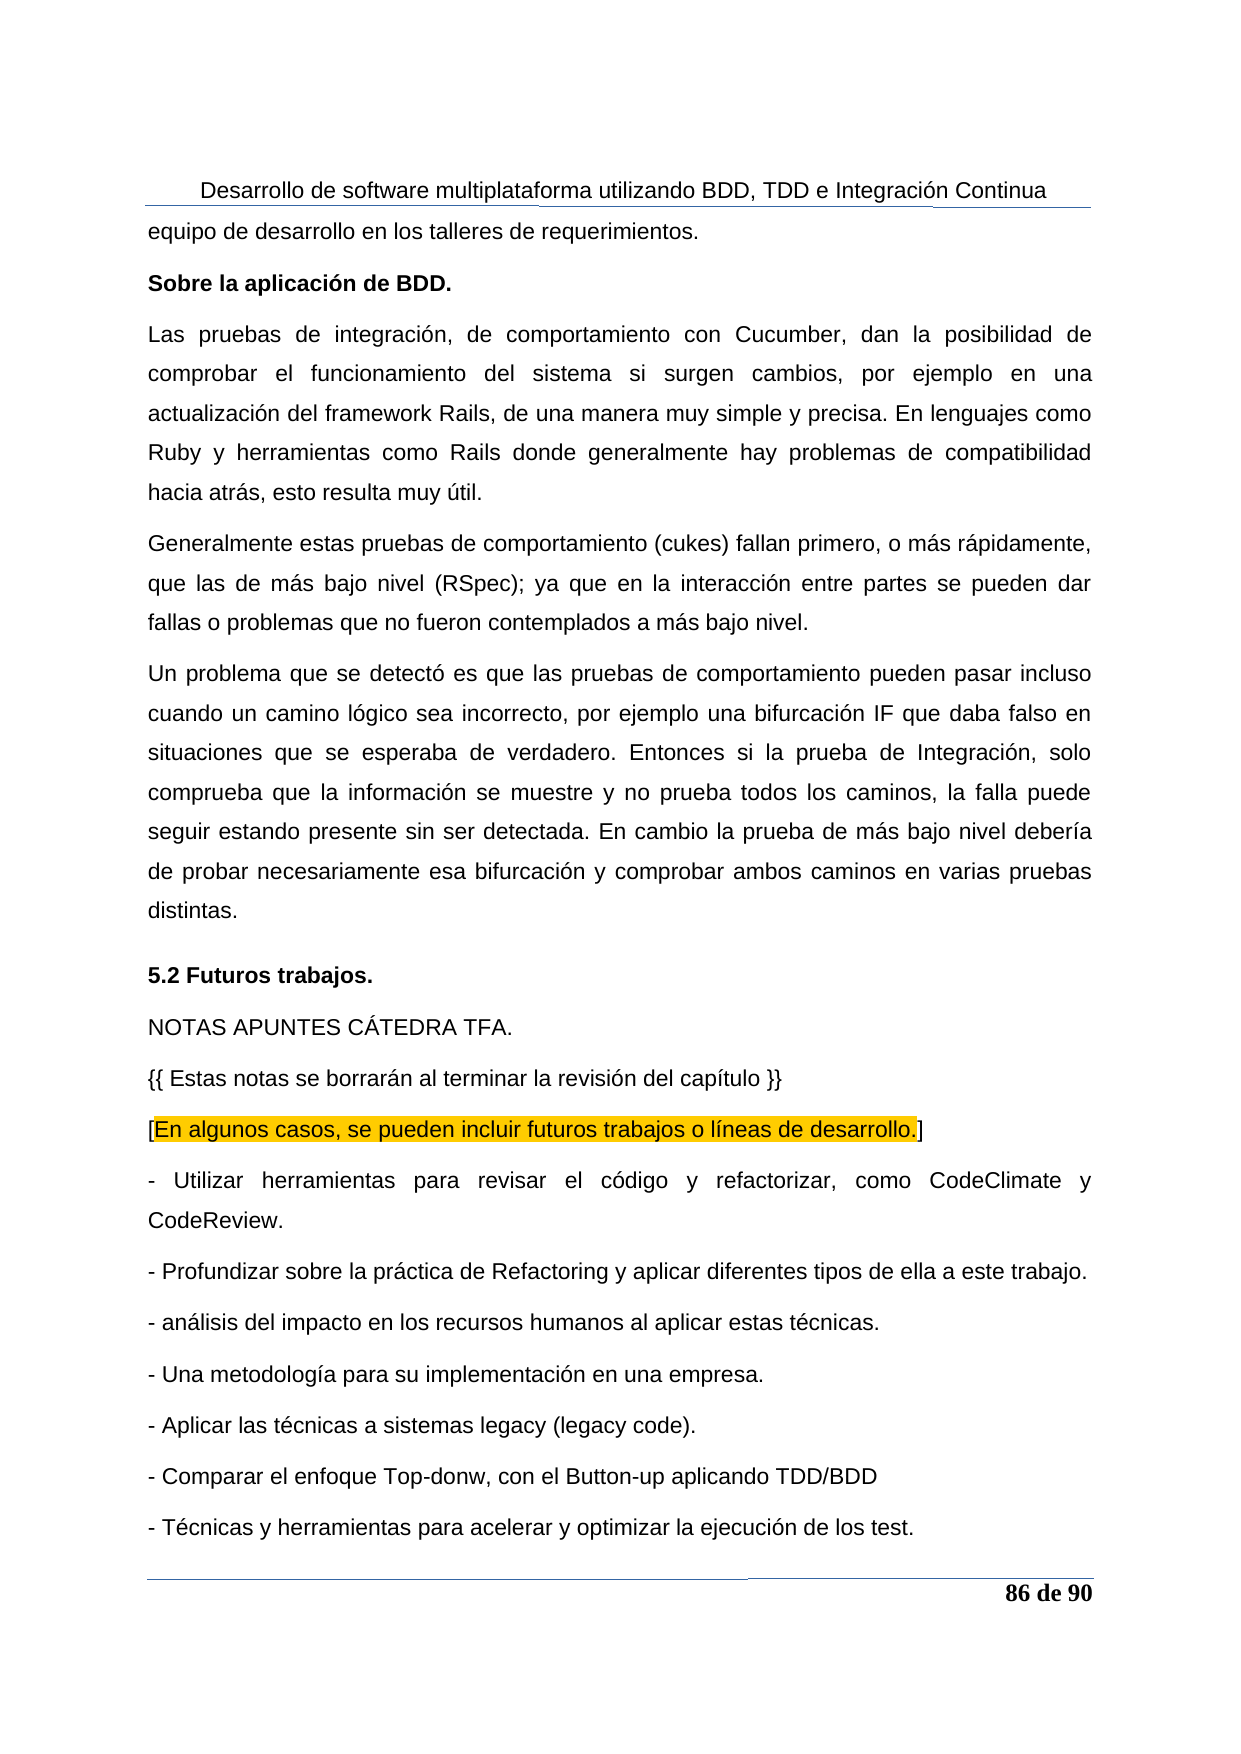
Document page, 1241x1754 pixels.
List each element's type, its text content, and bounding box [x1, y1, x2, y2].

text - Aplicar las técnicas a sistemas legacy (legacy code). [148, 1412, 1093, 1438]
text - Utilizar herramientas para revisar el código y refactorizar, como CodeClimate y CodeReview. [148, 1167, 1093, 1233]
text {{ Estas notas se borrarán al terminar la revisión del capítulo }} [148, 1065, 1093, 1091]
text Un problema que se detectó es que las pruebas de comportamiento pueden pasar incluso cuando un camino lógico sea incorrecto, por ejemplo una bifurcación IF que daba falso en situaciones que se esperaba de verdadero. Entonces si la prueba de Integración, solo comprueba que la información se muestre y no prueba todos los caminos, la falla puede seguir estando presente sin ser detectada. En cambio la prueba de más bajo nivel debería de probar necesariamente esa bifurcación y comprobar ambos caminos en varias pruebas distintas. [148, 660, 1093, 923]
text [En algunos casos, se pueden incluir futuros trabajos o líneas de desarrollo.] [148, 1116, 1093, 1142]
subtitle 5.2 Futuros trabajos. [148, 962, 1093, 988]
text - Una metodología para su implementación en una empresa. [148, 1361, 1093, 1387]
text NOTAS APUNTES CÁTEDRA TFA. [148, 1013, 1093, 1040]
text - Técnicas y herramientas para acelerar y optimizar la ejecución de los test. [148, 1514, 1093, 1541]
text - Profundizar sobre la práctica de Refactoring y aplicar diferentes tipos de ella a este trabajo. [148, 1258, 1093, 1284]
text Las pruebas de integración, de comportamiento con Cucumber, dan la posibilidad de comprobar el funcionamiento del sistema si surgen cambios, por ejemplo en una actualización del framework Rails, de una manera muy simple y precisa. En lenguajes como Ruby y herramientas como Rails donde generalmente hay problemas de compatibilidad hacia atrás, esto resulta muy útil. [148, 321, 1093, 505]
list Sobre la aplicación de BDD. [148, 269, 1093, 296]
text Generalmente estas pruebas de comportamiento (cukes) fallan primero, o más rápidamente, que las de más bajo nivel (RSpec); ya que en la interacción entre partes se pueden dar fallas o problemas que no fueron contemplados a más bajo nivel. [148, 530, 1093, 635]
text - Comparar el enfoque Top-donw, con el Button-up aplicando TDD/BDD [148, 1463, 1093, 1489]
text - análisis del impacto en los recursos humanos al aplicar estas técnicas. [148, 1309, 1093, 1336]
list equipo de desarrollo en los talleres de requerimientos. [148, 218, 1093, 245]
